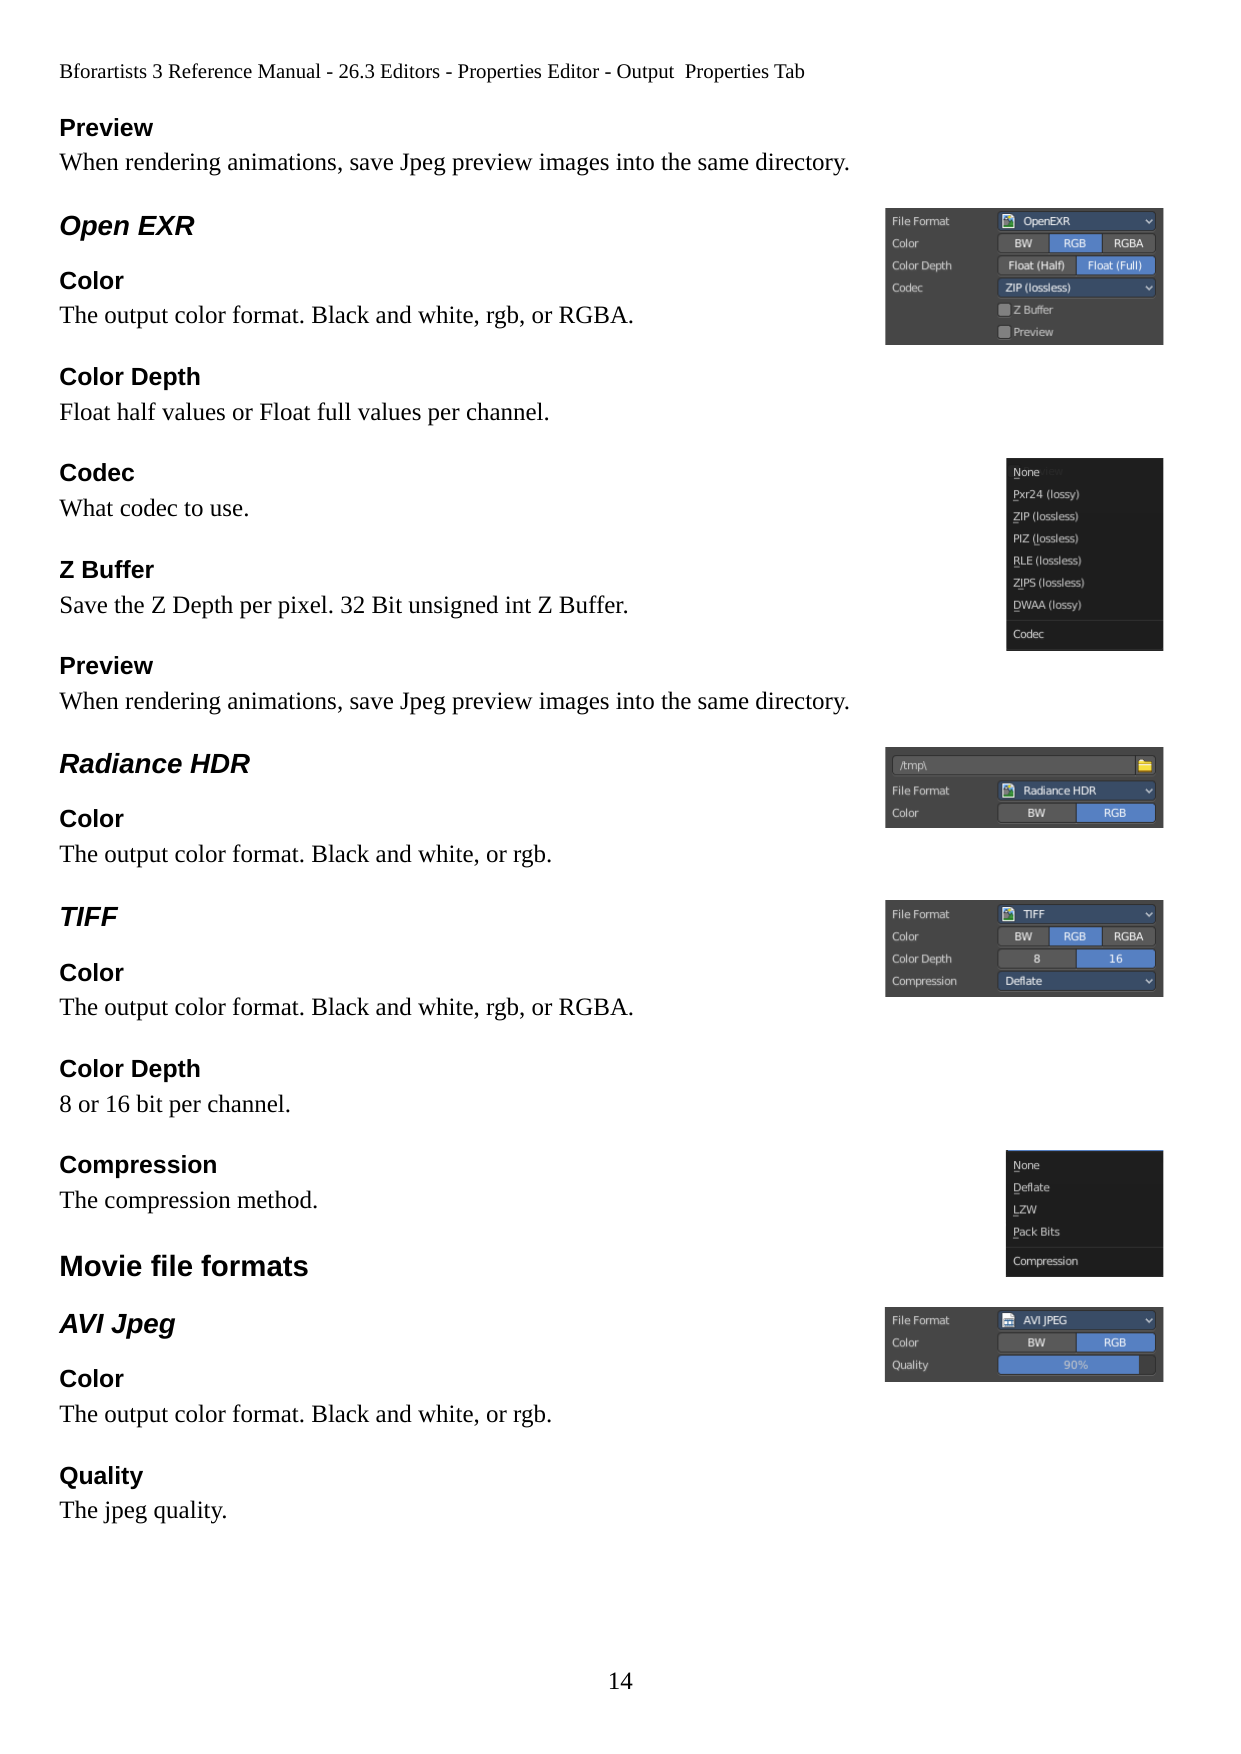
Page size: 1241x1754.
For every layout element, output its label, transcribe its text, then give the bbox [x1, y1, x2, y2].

subtitle Radiance HDR [59, 748, 885, 779]
subtitle [1164, 958, 1181, 986]
subtitle Quality [59, 1461, 1181, 1489]
subtitle Color Depth [59, 1054, 1181, 1083]
subtitle Open EXR [59, 209, 885, 241]
text Float half values or Float full values per channel. [59, 397, 1181, 426]
subtitle Z Buffer [59, 555, 1006, 583]
subtitle [1164, 748, 1181, 779]
picture [1006, 458, 1164, 651]
subtitle Preview [59, 651, 1181, 680]
text The output color format. Black and white, rgb, or RGBA. [59, 992, 1181, 1021]
subtitle Color [59, 266, 885, 294]
picture [885, 900, 1164, 997]
text 8 or 16 bit per channel. [59, 1089, 1181, 1118]
subtitle [1164, 555, 1181, 583]
text What codec to use. [59, 493, 1006, 522]
subtitle Color [59, 804, 1181, 833]
subtitle Preview [59, 113, 1181, 141]
text When rendering animations, save Jpeg preview images into the same directory. [59, 686, 1181, 715]
subtitle Color [59, 958, 885, 986]
picture [885, 208, 1164, 345]
subtitle [1164, 458, 1181, 487]
subtitle [1164, 901, 1181, 933]
subtitle Compression [59, 1150, 1005, 1179]
text The jpeg quality. [59, 1496, 1181, 1524]
text [1164, 493, 1181, 522]
subtitle [1164, 266, 1181, 294]
subtitle Color [59, 1364, 1181, 1393]
text [1164, 1185, 1181, 1214]
subtitle Codec [59, 458, 1006, 487]
picture [884, 1307, 1164, 1382]
text The output color format. Black and white, or rgb. [59, 839, 1181, 868]
subtitle AVI Jpeg [59, 1308, 884, 1339]
subtitle [1164, 209, 1181, 241]
picture [885, 747, 1164, 828]
text The output color format. Black and white, or rgb. [59, 1399, 1181, 1428]
text When rendering animations, save Jpeg preview images into the same directory. [59, 147, 1181, 176]
subtitle [1164, 1308, 1181, 1339]
subtitle Movie file formats [59, 1249, 1181, 1283]
text The output color format. Black and white, rgb, or RGBA. [59, 301, 885, 329]
subtitle [1164, 1150, 1181, 1179]
subtitle Color Depth [59, 362, 1181, 391]
text Save the Z Depth per pixel. 32 Bit unsigned int Z Buffer. [59, 590, 1006, 618]
picture [1005, 1150, 1164, 1277]
subtitle TIFF [59, 901, 885, 933]
text The compression method. [59, 1185, 1005, 1214]
